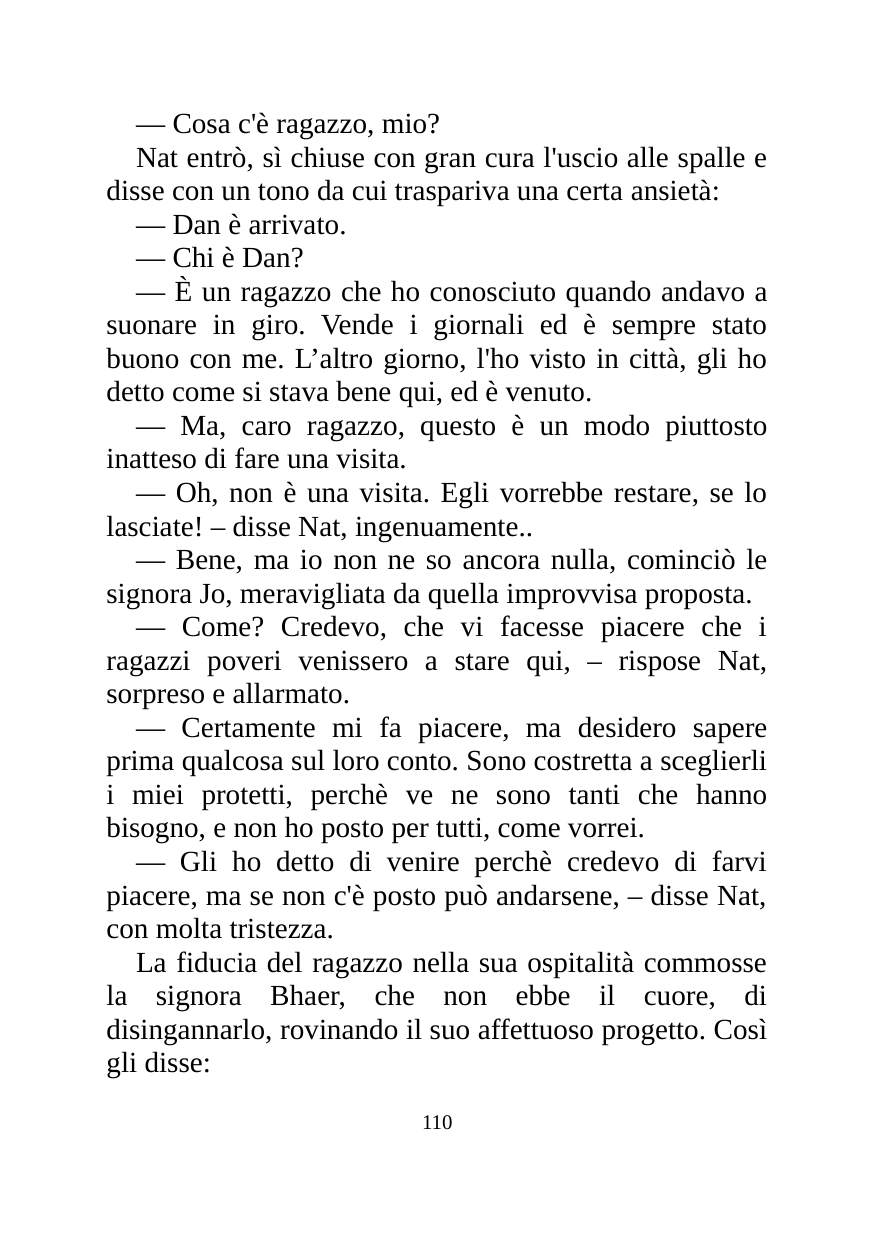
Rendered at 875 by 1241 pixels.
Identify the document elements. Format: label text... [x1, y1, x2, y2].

text Nat entrò, sì chiuse con gran cura l'uscio alle spalle e disse con un tono da cui traspariva una certa ansietà: [106, 140, 768, 207]
text — Dan è arrivato. [106, 207, 768, 240]
text — Gli ho detto di venire perchè credevo di farvi piacere, ma se non c'è posto può andarsene, – disse Nat, con molta tristezza. [106, 844, 768, 945]
text — Certamente mi fa piacere, ma desidero sapere prima qualcosa sul loro conto. Sono costretta a sceglierli i miei protetti, perchè ve ne sono tanti che hanno bisogno, e non ho posto per tutti, come vorrei. [106, 710, 768, 844]
text — Cosa c'è ragazzo, mio? [106, 106, 768, 140]
text — Chi è Dan? [106, 240, 768, 274]
text — Bene, ma io non ne so ancora nulla, cominciò le signora Jo, meravigliata da quella improvvisa proposta. [106, 542, 768, 609]
text — Ma, caro ragazzo, questo è un modo piuttosto inatteso di fare una visita. [106, 408, 768, 475]
text — È un ragazzo che ho conosciuto quando andavo a suonare in giro. Vende i giornali ed è sempre stato buono con me. L’altro giorno, l'ho visto in città, gli ho detto come si stava bene qui, ed è venuto. [106, 274, 768, 408]
text — Come? Credevo, che vi facesse piacere che i ragazzi poveri venissero a stare qui, – rispose Nat, sorpreso e allarmato. [106, 609, 768, 710]
text La fiducia del ragazzo nella sua ospitalità commosse la signora Bhaer, che non ebbe il cuore, di disingannarlo, rovinando il suo affettuoso progetto. Così gli disse: [106, 945, 768, 1079]
text — Oh, non è una visita. Egli vorrebbe restare, se lo lasciate! – disse Nat, ingenuamente.. [106, 475, 768, 542]
